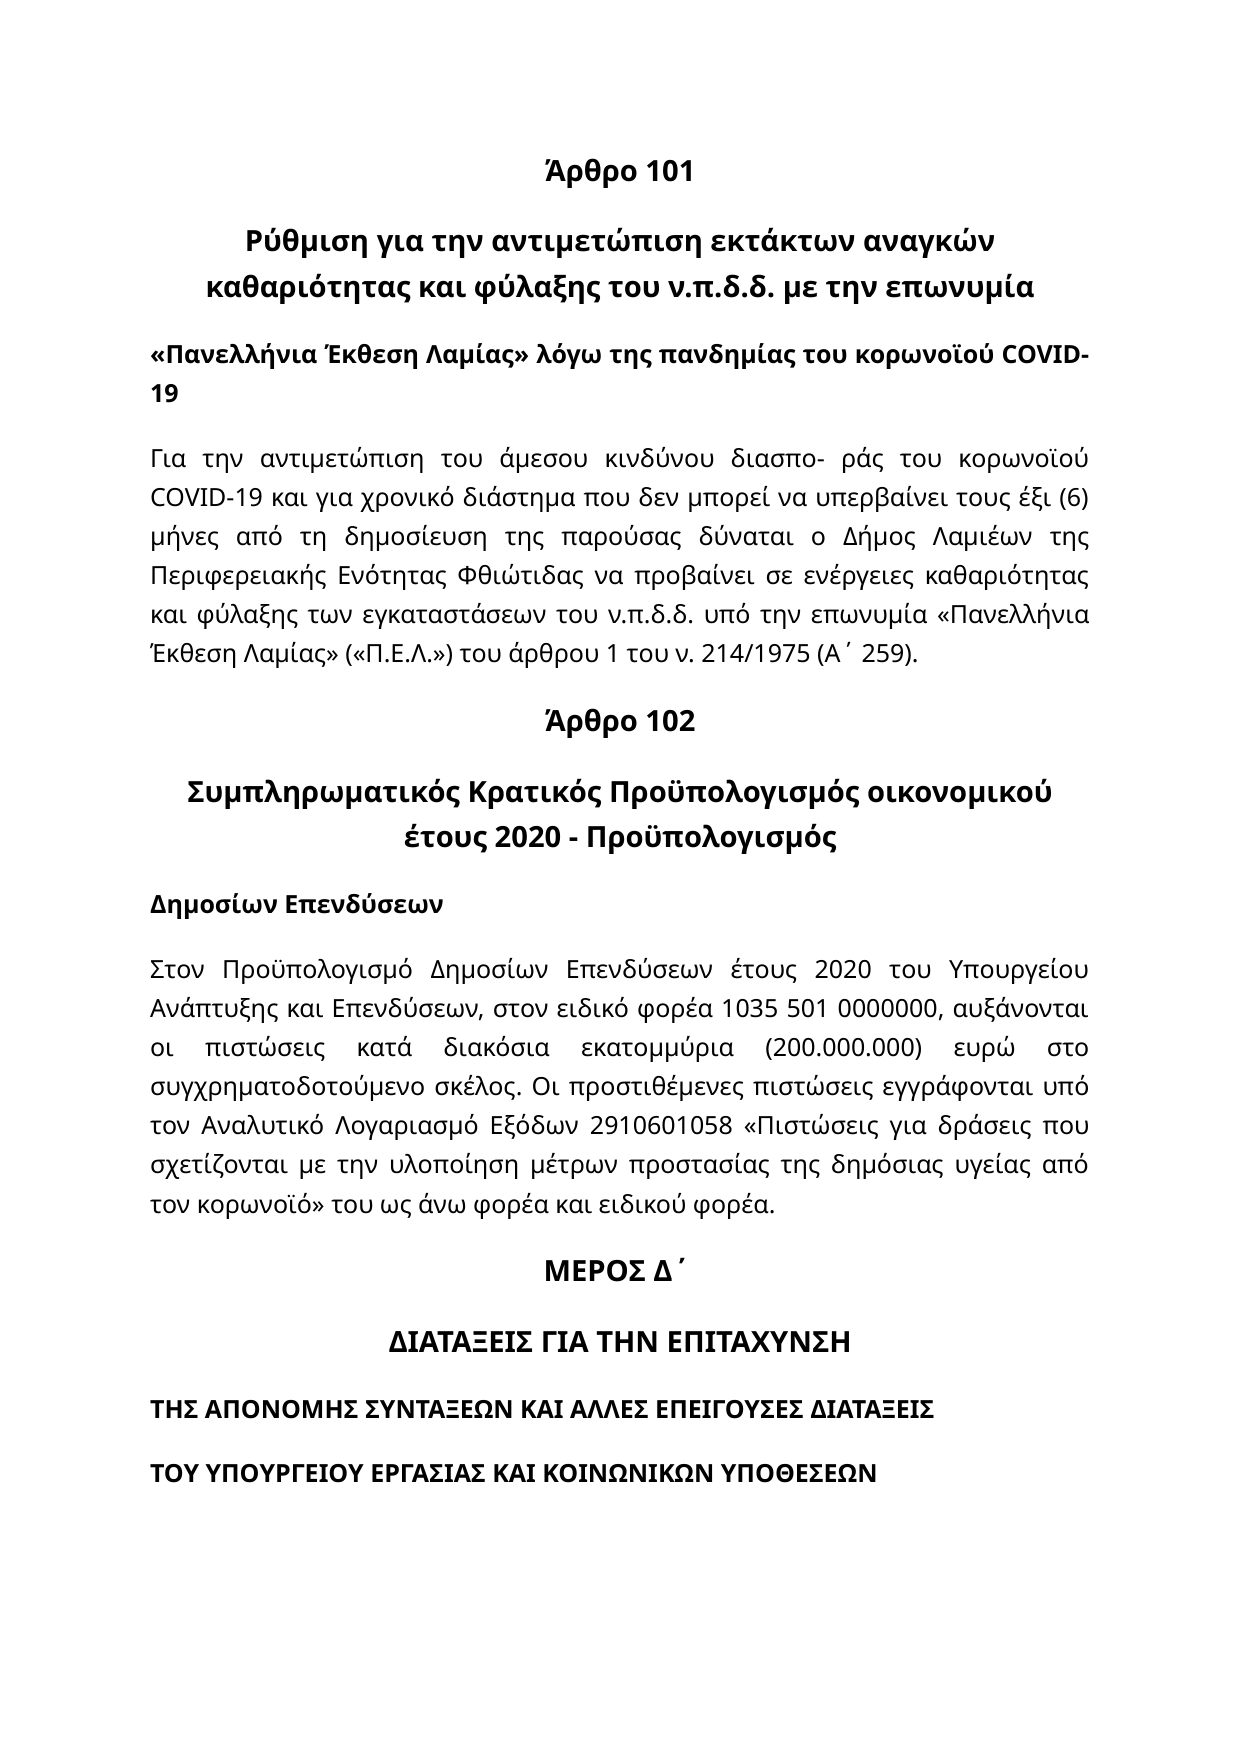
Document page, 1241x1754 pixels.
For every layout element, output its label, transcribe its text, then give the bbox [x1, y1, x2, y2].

text Για την αντιμετώπιση του άμεσου κινδύνου διασπο- ράς του κορωνοϊού COVID-19 και για χρονικό διάστημα που δεν μπορεί να υπερβαίνει τους έξι (6) μήνες από τη δημοσίευση της παρούσας δύναται ο Δήμος Λαμιέων της Περιφερειακής Ενότητας Φθιώτιδας να προβαίνει σε ενέργειες καθαριότητας και φύλαξης των εγκαταστάσεων του ν.π.δ.δ. υπό την επωνυμία «Πανελλήνια Έκθεση Λαμίας» («Π.Ε.Λ.») του άρθρου 1 του ν. 214/1975 (Α΄ 259). [150, 440, 1090, 670]
text «Πανελλήνια Έκθεση Λαμίας» λόγω της πανδημίας του κορωνοϊού COVID-19 [150, 337, 1090, 410]
text ΤΗΣ ΑΠΟΝΟΜΗΣ ΣΥΝΤΑΞΕΩΝ ΚΑΙ ΑΛΛΕΣ ΕΠΕΙΓΟΥΣΕΣ ΔΙΑΤΑΞΕΙΣ [150, 1392, 1090, 1426]
subtitle Άρθρο 102 [150, 700, 1090, 740]
subtitle ΔΙΑΤΑΞΕΙΣ ΓΙΑ ΤΗΝ ΕΠΙΤΑΧΥΝΣΗ [150, 1321, 1090, 1361]
subtitle Συμπληρωματικός Κρατικός Προϋπολογισμός οικονομικού έτους 2020 - Προϋπολογισμός [150, 771, 1090, 856]
subtitle ΜΕΡΟΣ Δ΄ [150, 1250, 1090, 1290]
text Στον Προϋπολογισμό Δημοσίων Επενδύσεων έτους 2020 του Υπουργείου Ανάπτυξης και Επενδύσεων, στον ειδικό φορέα 1035 501 0000000, αυξάνονται οι πιστώσεις κατά διακόσια εκατομμύρια (200.000.000) ευρώ στο συγχρηματοδοτούμενο σκέλος. Οι προστιθέμενες πιστώσεις εγγράφονται υπό τον Αναλυτικό Λογαριασμό Εξόδων 2910601058 «Πιστώσεις για δράσεις που σχετίζονται με την υλοποίηση μέτρων προστασίας της δημόσιας υγείας από τον κορωνοϊό» του ως άνω φορέα και ειδικού φορέα. [150, 951, 1090, 1220]
subtitle Άρθρο 101 [150, 150, 1090, 190]
text ΤΟΥ ΥΠΟΥΡΓΕΙΟΥ ΕΡΓΑΣΙΑΣ ΚΑΙ ΚΟΙΝΩΝΙΚΩΝ ΥΠΟΘΕΣΕΩΝ [150, 1456, 1090, 1490]
subtitle Ρύθμιση για την αντιμετώπιση εκτάκτων αναγκών καθαριότητας και φύλαξης του ν.π.δ.δ. με την επωνυμία [150, 221, 1090, 306]
text Δημοσίων Επενδύσεων [150, 887, 1090, 921]
